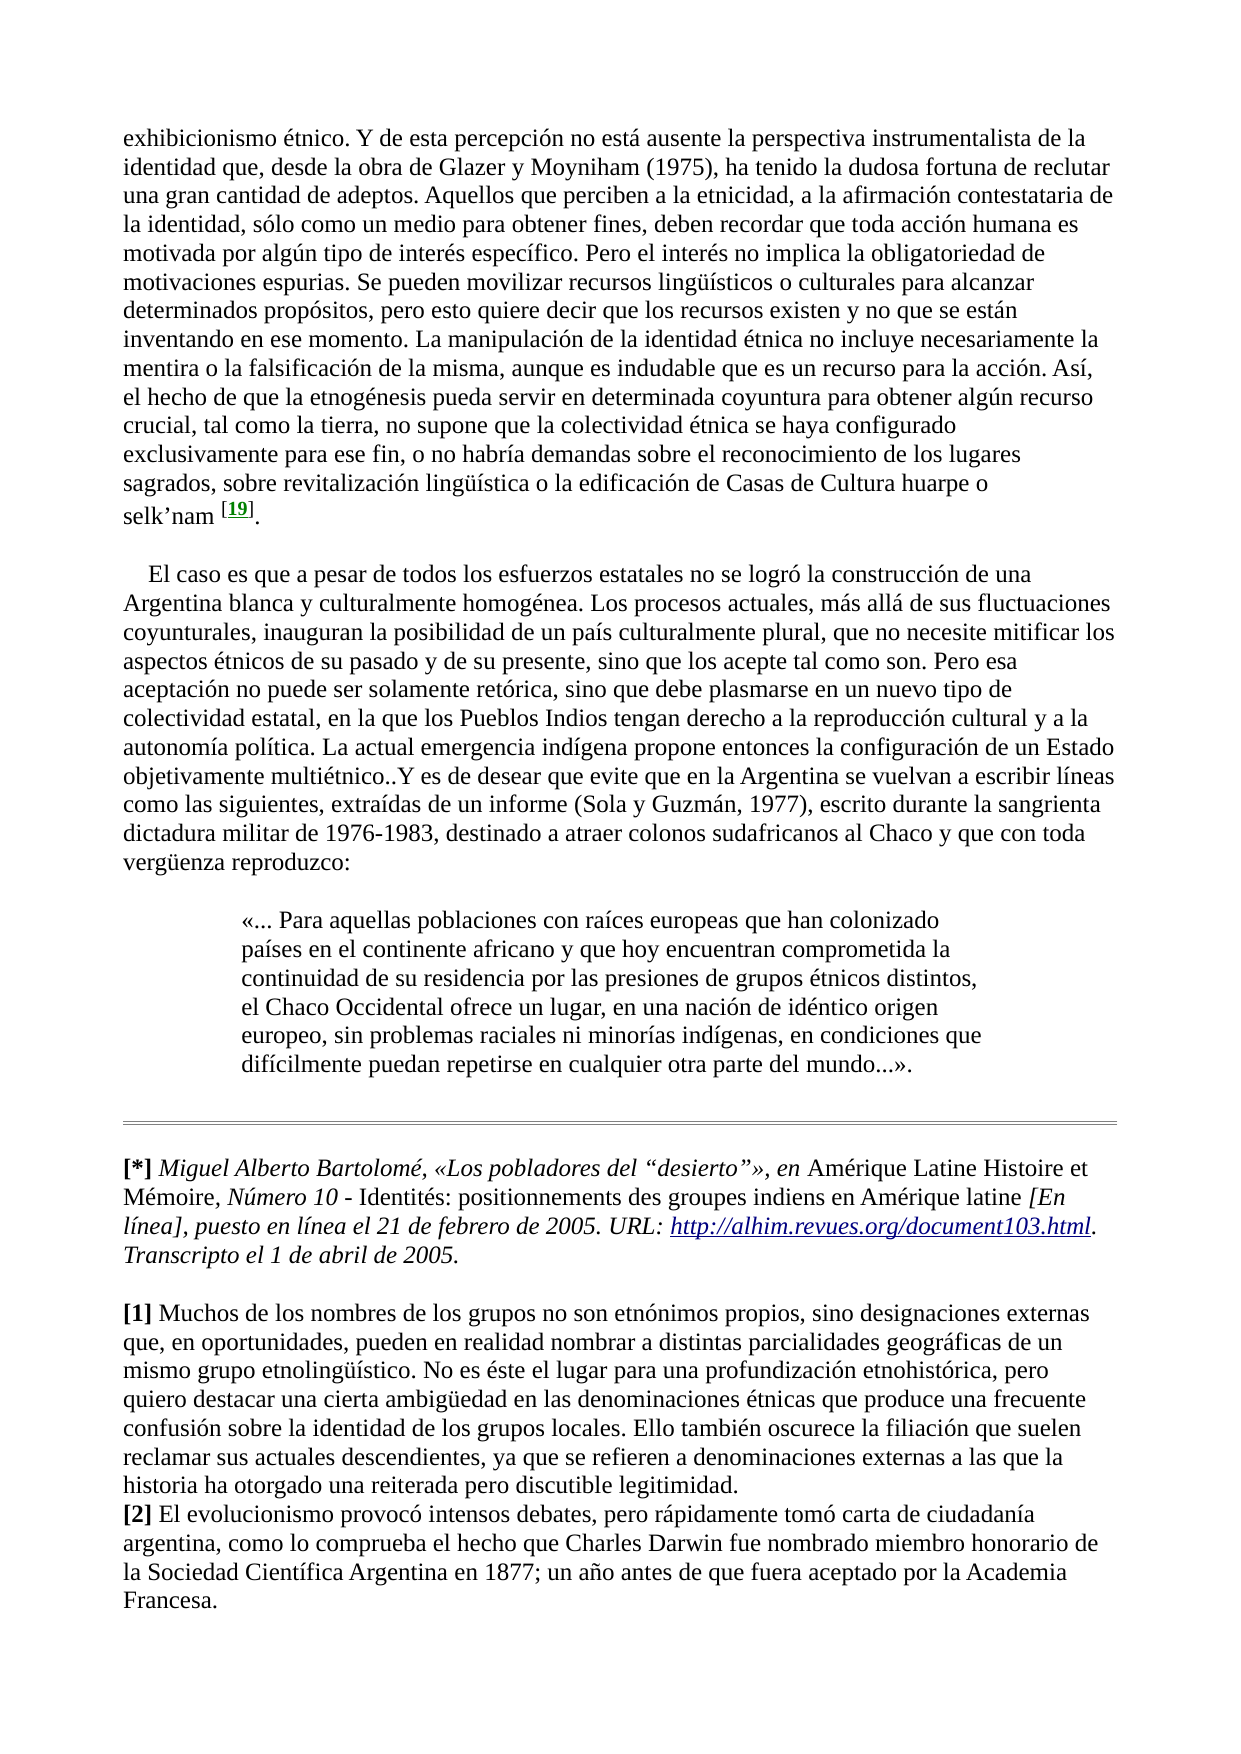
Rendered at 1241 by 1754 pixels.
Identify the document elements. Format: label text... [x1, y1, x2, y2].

table_header exhibicionismo étnico. Y de esta percepción no está ausente la perspectiva instrumentalista de la identidad que, desde la obra de Glazer y Moyniham (1975), ha tenido la dudosa fortuna de reclutar una gran cantidad de adeptos. Aquellos que perciben a la etnicidad, a la afirmación contestataria de la identidad, sólo como un medio para obtener fines, deben recordar que toda acción humana es motivada por algún tipo de interés específico. Pero el interés no implica la obligatoriedad de motivaciones espurias. Se pueden movilizar recursos lingüísticos o culturales para alcanzar determinados propósitos, pero esto quiere decir que los recursos existen y no que se están inventando en ese momento. La manipulación de la identidad étnica no incluye necesariamente la mentira o la falsificación de la misma, aunque es indudable que es un recurso para la acción. Así, el hecho de que la etnogénesis pueda servir en determinada coyuntura para obtener algún recurso crucial, tal como la tierra, no supone que la colectividad étnica se haya configurado exclusivamente para ese fin, o no habría demandas sobre el reconocimiento de los lugares sagrados, sobre revitalización lingüística o la edificación de Casas de Cultura huarpe o selk’nam [19]. El caso es que a pesar de todos los esfuerzos estatales no se logró la construcción de una Argentina blanca y culturalmente homogénea. Los procesos actuales, más allá de sus fluctuaciones coyunturales, inauguran la posibilidad de un país culturalmente plural, que no necesite mitificar los aspectos étnicos de su pasado y de su presente, sino que los acepte tal como son. Pero esa aceptación no puede ser solamente retórica, sino que debe plasmarse en un nuevo tipo de colectividad estatal, en la que los Pueblos Indios tengan derecho a la reproducción cultural y a la autonomía política. La actual emergencia indígena propone entonces la configuración de un Estado objetivamente multiétnico..Y es de desear que evite que en la Argentina se vuelvan a escribir líneas como las siguientes, extraídas de un informe (Sola y Guzmán, 1977), escrito durante la sangrienta dictadura militar de 1976-1983, destinado a atraer colonos sudafricanos al Chaco y que con toda vergüenza reproduzco: «... Para aquellas poblaciones con raíces europeas que han colonizado países en el continente africano y que hoy encuentran comprometida la continuidad de su residencia por las presiones de grupos étnicos distintos, el Chaco Occidental ofrece un lugar, en una nación de idéntico origen europeo, sin problemas raciales ni minorías indígenas, en condiciones que difícilmente puedan repetirse en cualquier otra parte del mundo...». [*] Miguel Alberto Bartolomé, «Los pobladores del “desierto”», en Amérique Latine Histoire et Mémoire, Número 10 - Identités: positionnements des groupes indiens en Amérique latine [En línea], puesto en línea el 21 de febrero de 2005. URL: http://alhim.revues.org/document103.html. Transcripto el 1 de abril de 2005. [1] Muchos de los nombres de los grupos no son etnónimos propios, sino designaciones externas que, en oportunidades, pueden en realidad nombrar a distintas parcialidades geográficas de un mismo grupo etnolingüístico. No es éste el lugar para una profundización etnohistórica, pero quiero destacar una cierta ambigüedad en las denominaciones étnicas que produce una frecuente confusión sobre la identidad de los grupos locales. Ello también oscurece la filiación que suelen reclamar sus actuales descendientes, ya que se refieren a denominaciones externas a las que la historia ha otorgado una reiterada pero discutible legitimidad. [2] El evolucionismo provocó intensos debates, pero rápidamente tomó carta de ciudadanía argentina, como lo comprueba el hecho que Charles Darwin fue nombrado miembro honorario de la Sociedad Científica Argentina en 1877; un año antes de que fuera aceptado por la Academia Francesa. [118, 118, 1122, 1619]
